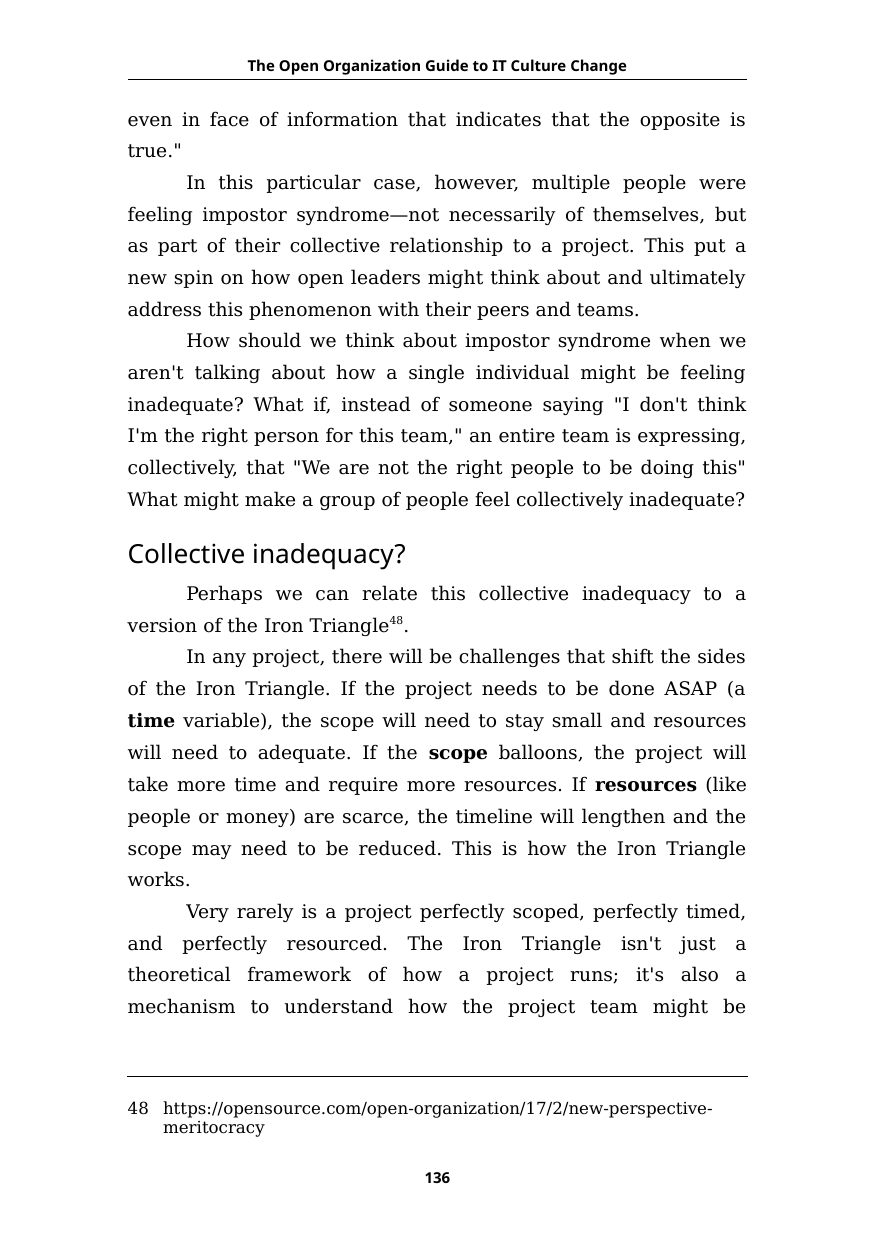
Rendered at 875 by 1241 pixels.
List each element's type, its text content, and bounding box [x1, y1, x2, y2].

text Very rarely is a project perfectly scoped, perfectly timed, and perfectly resourced. The Iron Triangle isn't just a theoretical framework of how a project runs; it's also a mechanism to understand how the project team might be [127, 901, 747, 1018]
subtitle Collective inadequacy? [127, 535, 747, 571]
text even in face of information that indicates that the opposite is true." [127, 109, 747, 162]
text In any project, there will be challenges that shift the sides of the Iron Triangle. If the project needs to be done ASAP (a time variable), the scope will need to stay small and resources will need to adequate. If the scope balloons, the project will take more time and require more resources. If resources (like people or money) are scarce, the timeline will lengthen and the scope may need to be reduced. This is how the Iron Triangle works. [127, 647, 747, 891]
text How should we think about impostor syndrome when we aren't talking about how a single individual might be feeling inadequate? What if, instead of someone saying "I don't think I'm the right person for this team," an entire team is expressing, collectively, that "We are not the right people to be doing this" What might make a group of people feel collectively inadequate? [127, 330, 747, 511]
text Perhaps we can relate this collective inadequacy to a version of the Iron Triangle. [127, 583, 747, 637]
text https://opensource.com/open-organization/17/2/new-perspective-meritocracy [127, 1099, 747, 1138]
text In this particular case, however, multiple people were feeling impostor syndrome—not necessarily of themselves, but as part of their collective relationship to a project. This put a new spin on how open leaders might think about and ultimately address this phenomenon with their peers and teams. [127, 172, 747, 321]
